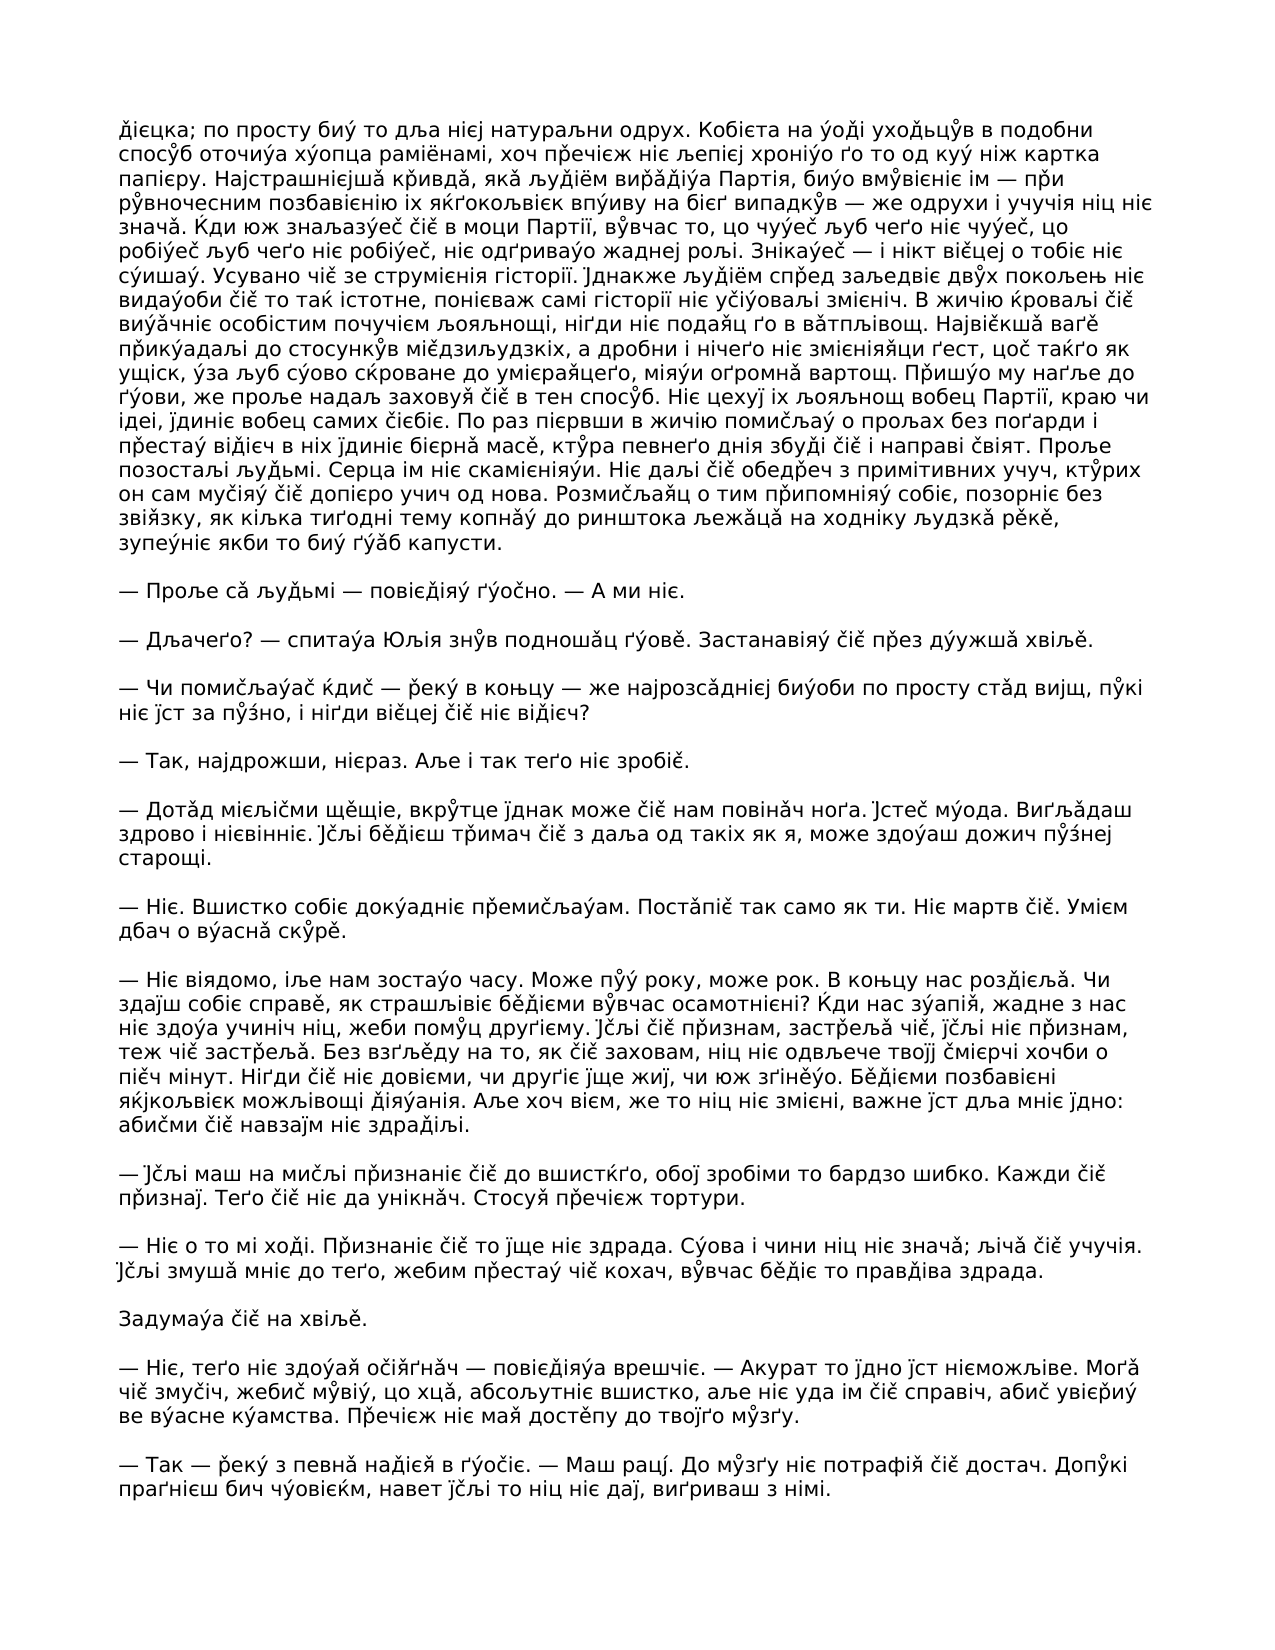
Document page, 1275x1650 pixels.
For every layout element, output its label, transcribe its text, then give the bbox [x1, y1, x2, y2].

text — Ніє о то мі ход̌і. Пр̌изнаніє с̌іє̌ то ȷ̈ще ніє здрада. Су́ова і чини ніц ніє знача̌; љіча̌ с̌іє̌ учучія. Ј̈с̌љі змуша̌ мніє до теґо, жебим пр̌естау́ чіє̌ кохач, ву̊вчас бе̌д̌іє то правд̌іва здрада. [118, 1234, 1157, 1283]
text — Дљачеґо? — спитау́а Юљія зну̊в подноша̌ц ґу́ове̌. Застанавіяу́ с̌іє̌ пр̌ез ду́ужша̌ хвіље̌. [118, 628, 1157, 652]
text — Ніє. Вшистко собіє доку́адніє пр̌емис̌љау́ам. Поста̌піє̌ так само як ти. Ніє мартв с̌іє̌. Умієм дбач о ву́асна̌ ску̊ре̌. [118, 895, 1157, 943]
text — Дота̌д мієљіс̌ми ще̌щіе, вкру̊тце ȷ̈днак може с̌іє̌ нам повіна̌ч ноґа. Ј̈стес̌ му́ода. Виґља̌даш здрово і нієвінніє. Ј̈с̌љі бе̌д̌ієш тр̌имач с̌іє̌ з даља од такіх як я, може здоу́аш дожич пу̊з́неј старощі. [118, 798, 1157, 871]
text — Ніє віядомо, іље нам зостау́о часу. Може пу̊у́ року, може рок. В коњцу нас розд̌ієља̌. Чи здаȷ̈ш собіє справе̌, як страшљівіє бе̌д̌ієми ву̊вчас осамотнієні? Ќди нас зу́апія̌, жадне з нас ніє здоу́а учиніч ніц, жеби пому̊ц друґієму. Ј̈с̌љі с̌іє̌ пр̌изнам, застр̌еља̌ чіє̌, ȷ̈с̌љі ніє пр̌изнам, теж чіє̌ застр̌еља̌. Без взґље̌ду на то, як с̌іє̌ заховам, ніц ніє одвљече твоȷ̈ј с̌мієрчі хочби о піє̌ч мінут. Ніґди с̌іє̌ ніє довієми, чи друґіє ȷ̈ще жиȷ̈, чи юж зґіне̌у́о. Бе̌д̌ієми позбавієні яќјкољвієк можљівощі д̌іяу́анія. Аље хоч вієм, же то ніц ніє змієні, важне ȷ̈ст дља мніє ȷ̈дно: абис̌ми с̌іє̌ навзаȷ̈м ніє здрад̌іљі. [118, 968, 1157, 1137]
text д̌ієцка; по просту биу́ то дља нієј натураљни одрух. Кобієта на у́од̌і уход̌ьцу̊в в подобни спосу̊б оточиу́а ху́опца раміёнамі, хоч пр̌ечієж ніє љепієј хроніу́о ґо то од куу́ ніж картка папієру. Најстрашнієјша̌ кр̌ивда̌, яка̌ људ̌іём вир̌а̌д̌іу́а Партія, биу́о вму̊вієніє ім — пр̌и ру̊вночесним позбавієнію іх яќґокољвієк впу́иву на бієґ випадку̊в — же одрухи і учучія ніц ніє знача̌. Ќди юж знаљазу́ес̌ с̌іє̌ в моци Партії, ву̊вчас то, цо чуу́ес̌ љуб чеґо ніє чуу́ес̌, цо робіу́ес̌ љуб чеґо ніє робіу́ес̌, ніє одґривау́о жаднеј рољі. Знікау́ес̌ — і нікт віє̌цеј о тобіє ніє су́ишау́. Усувано чіє̌ зе струмієнія гісторії. Ј̈днакже људ̌іём спр̌ед заљедвіє дву̊х покољењ ніє видау́оби с̌іє̌ то таќ істотне, понієваж самі гісторії ніє ус̌іу́оваљі змієніч. В жичію ќроваљі с̌іє̌ виу́а̌чніє особістим почучієм љояљнощі, ніґди ніє подая̌ц ґо в ва̌тпљівощ. Највіє̌кша̌ ваґе̌ пр̌ику́адаљі до стосунку̊в міє̌дзиљудзкіх, а дробни і нічеґо ніє змієніяя̌ци ґест, цос̌ таќґо як ущіск, у́за љуб су́ово сќроване до умієрая̌цеґо, міяу́и оґромна̌ вартощ. Пр̌ишу́о му наґље до ґу́ови, же проље надаљ заховуя̌ с̌іє̌ в тен спосу̊б. Ніє цехуȷ̈ іх љояљнощ вобец Партії, краю чи ідеі, ȷ̈диніє вобец самих с̌ієбіє. По раз пієрвши в жичію помис̌љау́ о прољах без поґарди і пр̌естау́ від̌ієч в ніх ȷ̈диніє бієрна̌ масе̌, кту̊ра певнеґо днія збуд̌і с̌іє̌ і направі с̌віят. Проље позостаљі људ̌ьмі. Серца ім ніє скамієніяу́и. Ніє даљі с̌іє̌ обедр̌еч з примітивних учуч, кту̊рих он сам мус̌іяу́ с̌іє̌ допієро учич од нова. Розмис̌љая̌ц о тим пр̌ипомніяу́ собіє, позорніє без звія̌зку, як кіљка тиґодні тему копна̌у́ до ринштока љежа̌ца̌ на ходніку људзка̌ ре̌ке̌, зупеу́ніє якби то биу́ ґу́а̌б капусти. [118, 118, 1157, 555]
text — Ј̈с̌љі маш на мис̌љі пр̌изнаніє с̌іє̌ до вшистќґо, обоȷ̈ зробіми то бардзо шибко. Кажди с̌іє̌ пр̌изнаȷ̈. Теґо с̌іє̌ ніє да унікна̌ч. Стосуя̌ пр̌ечієж тортури. [118, 1162, 1157, 1210]
text — Так, најдрожши, нієраз. Аље і так теґо ніє зробіє̌. [118, 749, 1157, 773]
text — Проље са̌ људ̌ьмі — повієд̌іяу́ ґу́ос̌но. — А ми ніє. [118, 579, 1157, 603]
text — Так — р̌еку́ з певна̌ над̌ієя̌ в ґу́ос̌іє. — Маш рацȷ́. До му̊зґу ніє потрафія̌ с̌іє̌ достач. Допу̊кі праґнієш бич чу́овієќм, навет ȷ̈с̌љі то ніц ніє даȷ̈, виґриваш з німі. [118, 1453, 1157, 1502]
text Задумау́а с̌іє̌ на хвіље̌. [118, 1307, 1157, 1332]
text — Ніє, теґо ніє здоу́ая̌ ос̌ія̌ґна̌ч — повієд̌іяу́а врешчіє. — Акурат то ȷ̈дно ȷ̈ст нієможљіве. Моґа̌ чіє̌ змус̌іч, жебис̌ му̊віу́, цо хца̌, абсољутніє вшистко, аље ніє уда ім с̌іє̌ справіч, абис̌ увієр̌иу́ ве ву́асне ку́амства. Пр̌ечієж ніє мая̌ досте̌пу до твоȷ̈ґо му̊зґу. [118, 1356, 1157, 1429]
text — Чи помис̌љау́ас̌ ќдис̌ — р̌еку́ в коњцу — же најрозса̌днієј биу́оби по просту ста̌д вијщ, пу̊кі ніє ȷ̈ст за пу̊з́но, і ніґди віє̌цеј с̌іє̌ ніє від̌ієч? [118, 676, 1157, 725]
